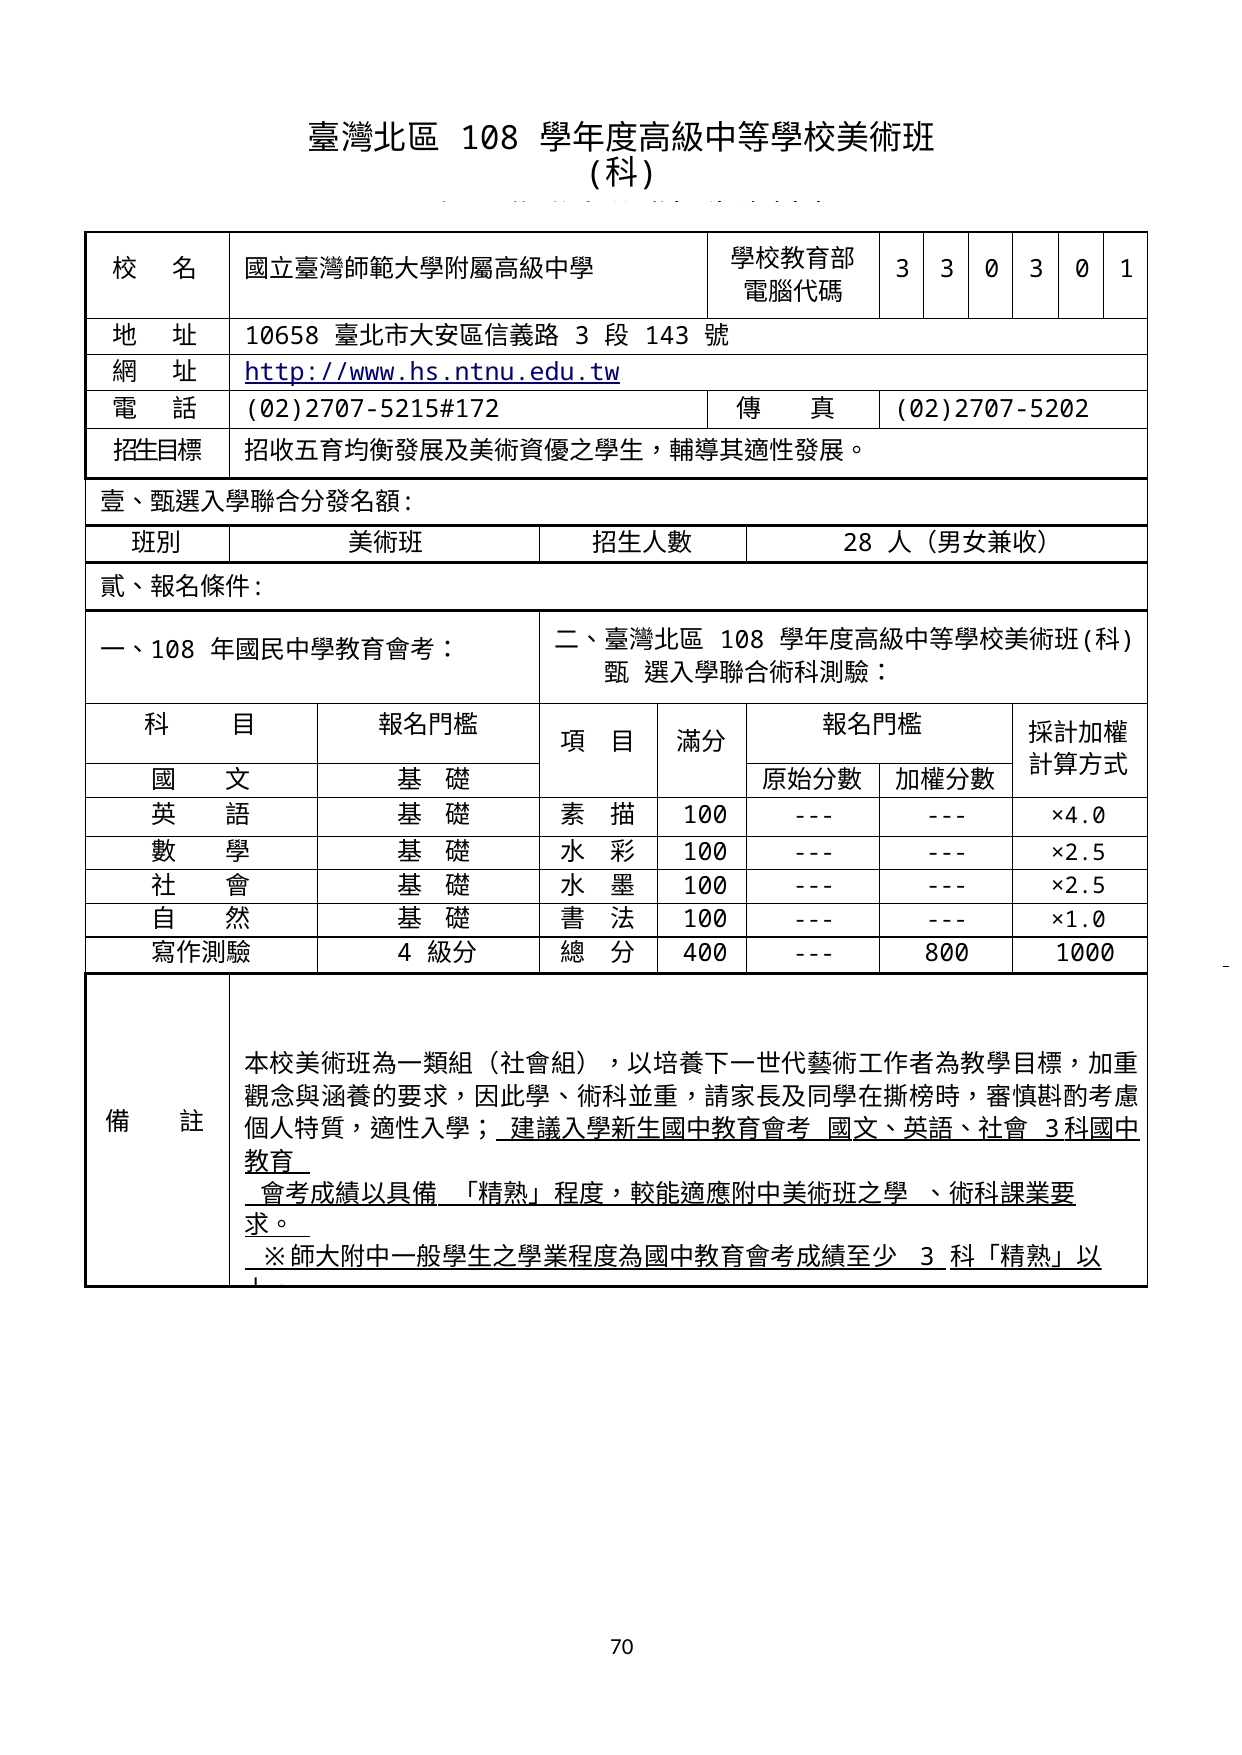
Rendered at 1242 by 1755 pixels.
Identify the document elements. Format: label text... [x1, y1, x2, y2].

table_cell 4 級分 [318, 938, 539, 972]
table_cell 美術班 [230, 527, 539, 561]
table_cell --- [880, 870, 1012, 903]
table_cell 水 彩 [540, 837, 657, 869]
table_cell 招生目標 [87, 429, 229, 477]
table_cell 書 法 [540, 904, 657, 936]
table_cell 報名門檻 [747, 704, 1012, 763]
table_cell 招收五育均衡發展及美術資優之學生，輔導其適性發展。 [230, 429, 1147, 477]
table_cell 貳、報名條件: [86, 564, 1147, 609]
table_cell 基 礎 [318, 904, 539, 936]
table_cell ×1.0 [1013, 904, 1147, 936]
table_header 0 [1059, 233, 1103, 318]
table_cell 100 [658, 837, 746, 869]
table_cell 採計加權 計算方式 [1013, 704, 1147, 797]
table_cell 社 會 [86, 870, 317, 903]
table_cell 10658 臺北市大安區信義路 3 段 143 號 [230, 319, 1147, 354]
table_cell (02)2707-5202 [880, 391, 1147, 428]
table_cell 招生人數 [540, 527, 746, 561]
table_cell --- [880, 837, 1012, 869]
table_cell 基 礎 [318, 764, 539, 797]
table_header 3 [924, 233, 968, 318]
table_cell --- [880, 798, 1012, 836]
table_cell 報名門檻 [318, 704, 539, 763]
table_cell 網 址 [87, 355, 229, 390]
table_cell 基 礎 [318, 870, 539, 903]
table_header 0 [969, 233, 1012, 318]
table_header 1 [1104, 233, 1147, 318]
table_cell 本校美術班為一類組（社會組），以培養下一世代藝術工作者為教學目標，加重 觀念與涵養的要求，因此學、術科並重，請家長及同學在撕榜時，審慎斟酌考慮 個人特質，適性入學； 建議入學新生國中教育會考 國文、英語、社會 3科國中教育 會考成績以具備 「精熟」程度，較能適應附中美術班之學 、術科課業要求。 ※師大附中一般學生之學業程度為國中教育會考成績至少 3 科「精熟」以上。 [230, 975, 1147, 1285]
table_cell --- [747, 904, 879, 936]
table_cell 項 目 [540, 704, 657, 797]
table_cell http://www.hs.ntnu.edu.tw [230, 355, 1147, 390]
table_header 3 [1013, 233, 1058, 318]
table_cell ×2.5 [1013, 837, 1147, 869]
table_cell --- [880, 904, 1012, 936]
table_cell 國 文 [86, 764, 317, 797]
table_cell 數 學 [86, 837, 317, 869]
table_cell 1000 [1013, 938, 1147, 972]
table_header 學校教育部 電腦代碼 [708, 233, 879, 318]
table_header 國立臺灣師範大學附屬高級中學 [230, 233, 707, 318]
table_cell 備 註 [87, 975, 229, 1285]
table_cell 基 礎 [318, 837, 539, 869]
table_cell 地 址 [87, 319, 229, 354]
table_cell 英 語 [86, 798, 317, 836]
table_cell 一、108 年國民中學教育會考： [86, 612, 539, 703]
table_header 3 [880, 233, 923, 318]
table_cell (02)2707-5215#172 [230, 391, 707, 428]
table_cell 自 然 [86, 904, 317, 936]
table_cell ×4.0 [1013, 798, 1147, 836]
table_cell ×2.5 [1013, 870, 1147, 903]
table_cell 班別 [86, 527, 229, 561]
table_cell 寫作測驗 [86, 938, 317, 972]
table_cell 二、臺灣北區 108 學年度高級中等學校美術班(科)甄 選入學聯合術科測驗： [540, 612, 1147, 703]
table_cell 壹、甄選入學聯合分發名額: [86, 480, 1147, 524]
table_cell 100 [658, 798, 746, 836]
table_cell --- [747, 837, 879, 869]
table_cell 100 [658, 904, 746, 936]
table_cell --- [747, 798, 879, 836]
table_cell 電 話 [87, 391, 229, 428]
table_cell 總 分 [540, 938, 657, 972]
table_cell 傳 真 [708, 391, 879, 428]
table_cell 原始分數 [747, 764, 879, 797]
table_cell 素 描 [540, 798, 657, 836]
table_cell --- [747, 938, 879, 972]
table_header 校 名 [87, 233, 229, 318]
table_cell 基 礎 [318, 798, 539, 836]
table_cell 100 [658, 870, 746, 903]
table_cell 800 [880, 938, 1012, 972]
table_cell 400 [658, 938, 746, 972]
table_cell 水 墨 [540, 870, 657, 903]
table_cell 科 目 [86, 704, 317, 763]
table_cell 滿分 [658, 704, 746, 797]
table_cell 加權分數 [880, 764, 1012, 797]
table_cell --- [747, 870, 879, 903]
table_cell 28 人（男女兼收） [747, 527, 1147, 561]
